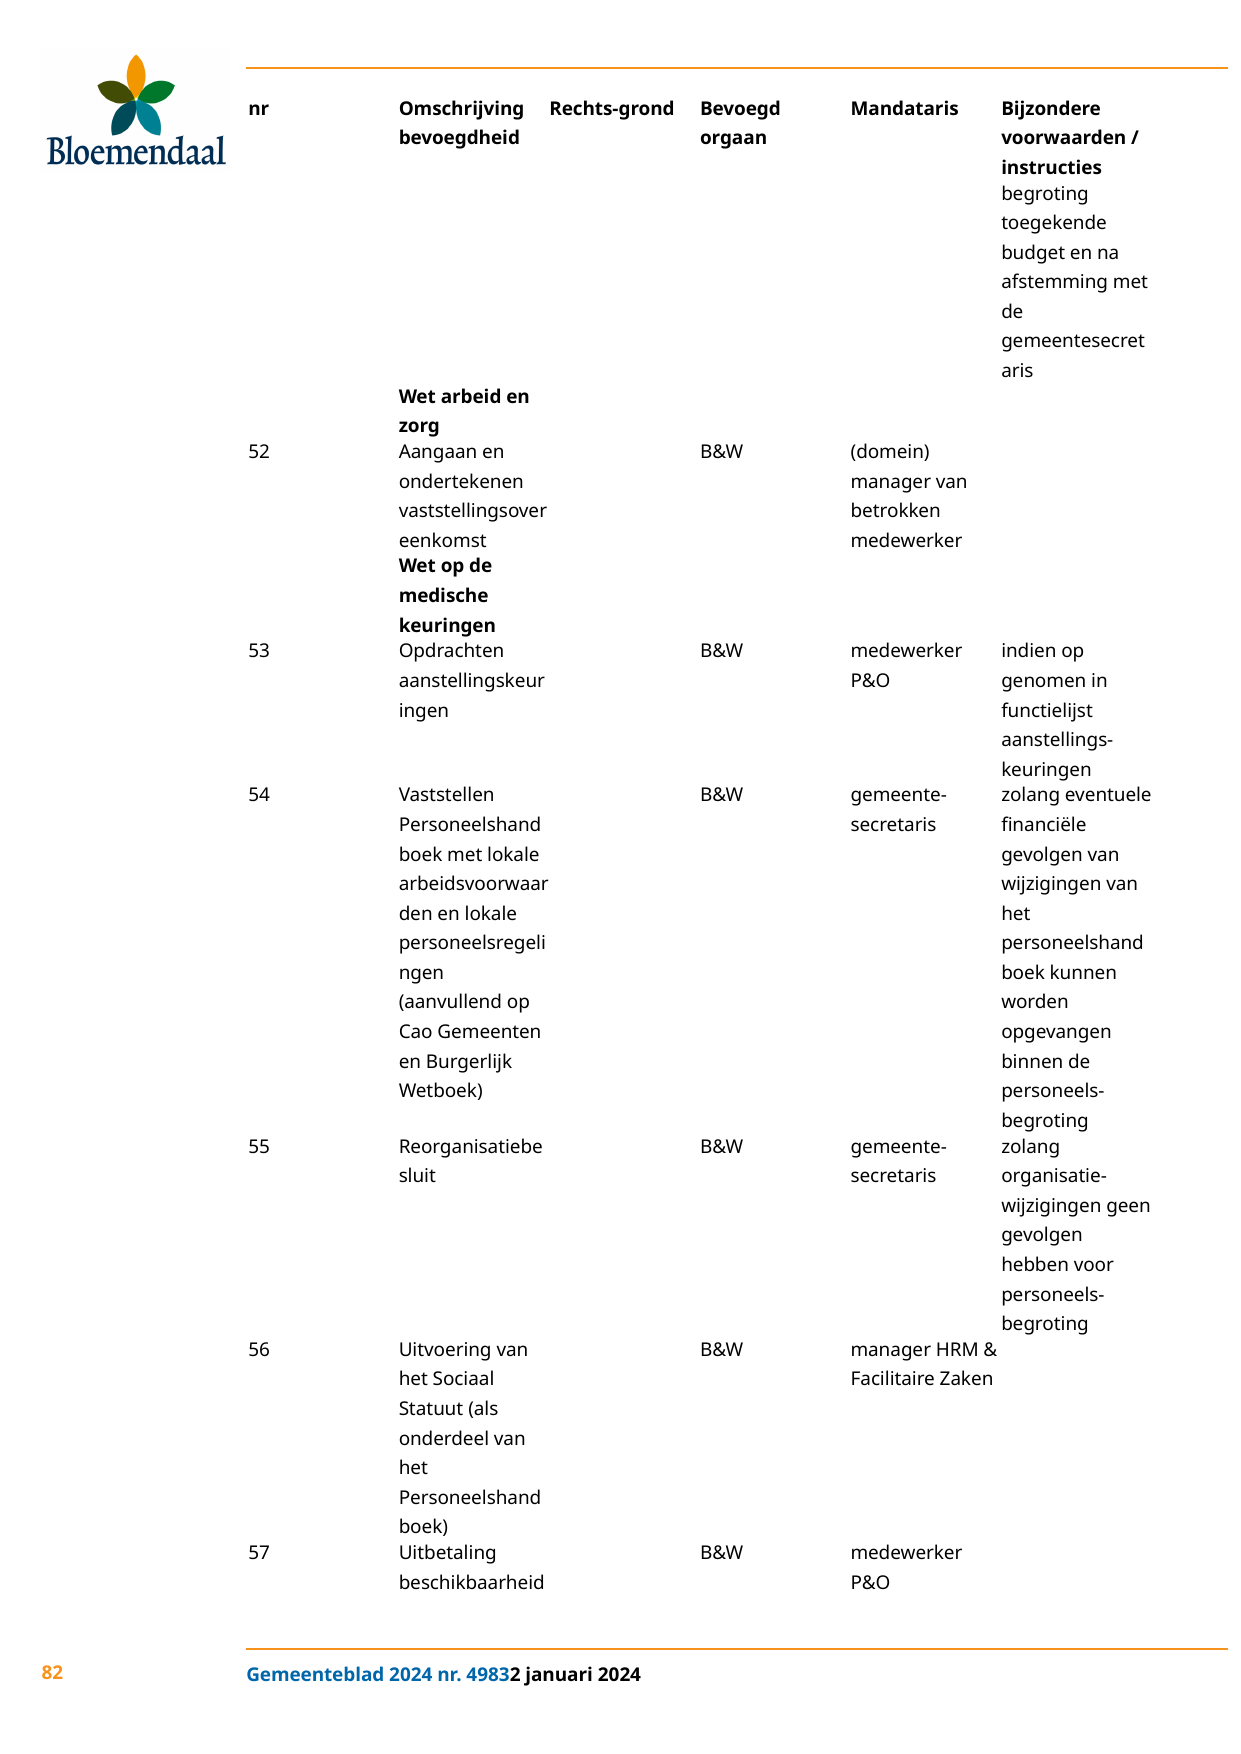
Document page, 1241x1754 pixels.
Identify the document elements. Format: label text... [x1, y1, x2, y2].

table_cell Vaststellen Personeelshandboek met lokale arbeidsvoorwaarden en lokale personeelsregelingen (aanvullend op Cao Gemeenten en Burgerlijk Wetboek) [399, 782, 549, 1133]
table_cell [549, 782, 700, 1133]
table_cell [1001, 1336, 1152, 1539]
table_cell [549, 1133, 700, 1336]
table_cell [700, 180, 850, 383]
table_cell 54 [248, 782, 398, 1133]
table_cell [549, 1539, 700, 1594]
table_cell [850, 180, 1001, 383]
table_cell 55 [248, 1133, 398, 1336]
table_cell 56 [248, 1336, 398, 1539]
table_header Bijzondere voorwaarden / instructies [1001, 95, 1152, 180]
table_cell [248, 553, 398, 638]
table_cell [549, 553, 700, 638]
table_cell [1001, 383, 1152, 438]
table_cell begroting toegekende budget en na afstemming met de gemeentesecretaris [1001, 180, 1152, 383]
table_header Rechts-grond [549, 95, 700, 180]
table_cell Wet arbeid en zorg [399, 383, 549, 438]
table_cell indien op genomen in functielijst aanstellings-keuringen [1001, 638, 1152, 782]
table_cell [549, 383, 700, 438]
table_cell [549, 1336, 700, 1539]
table_cell B&W [700, 638, 850, 782]
table_cell [850, 383, 1001, 438]
table_cell [248, 180, 398, 383]
table_cell [700, 553, 850, 638]
table_cell zolang organisatie-wijzigingen geen gevolgen hebben voor personeels-begroting [1001, 1133, 1152, 1336]
table_cell gemeente-secretaris [850, 1133, 1001, 1336]
table_header Omschrijving bevoegdheid [399, 95, 549, 180]
table_cell manager HRM & Facilitaire Zaken [850, 1336, 1001, 1539]
table_cell 52 [248, 438, 398, 553]
picture [41, 47, 231, 172]
table_cell [1001, 553, 1152, 638]
table_cell Aangaan en ondertekenen vaststellingsovereenkomst [399, 438, 549, 553]
table_cell B&W [700, 1133, 850, 1336]
table_header Mandataris [850, 95, 1001, 180]
table_cell [549, 638, 700, 782]
table_cell gemeente-secretaris [850, 782, 1001, 1133]
table_cell 53 [248, 638, 398, 782]
table_cell (domein) manager van betrokken medewerker [850, 438, 1001, 553]
table_cell [850, 553, 1001, 638]
table_header Bevoegd orgaan [700, 95, 850, 180]
table_cell medewerker P&O [850, 638, 1001, 782]
table_cell zolang eventuele financiële gevolgen van wijzigingen van het personeelshandboek kunnen worden opgevangen binnen de personeels-begroting [1001, 782, 1152, 1133]
table_cell [700, 383, 850, 438]
table_cell B&W [700, 1336, 850, 1539]
table_cell [248, 383, 398, 438]
table_cell Wet op de medische keuringen [399, 553, 549, 638]
table_cell 57 [248, 1539, 398, 1594]
table_cell [549, 438, 700, 553]
table_header nr [248, 95, 398, 180]
table_cell [1001, 1539, 1152, 1594]
table_cell Reorganisatiebesluit [399, 1133, 549, 1336]
table_cell [399, 180, 549, 383]
table_cell B&W [700, 438, 850, 553]
table_cell medewerker P&O [850, 1539, 1001, 1594]
table_cell Uitbetaling beschikbaarheid [399, 1539, 549, 1594]
table_cell [549, 180, 700, 383]
table_cell B&W [700, 1539, 850, 1594]
table_cell Uitvoering van het Sociaal Statuut (als onderdeel van het Personeelshandboek) [399, 1336, 549, 1539]
table_cell [1001, 438, 1152, 553]
table_cell B&W [700, 782, 850, 1133]
table_cell Opdrachten aanstellingskeuringen [399, 638, 549, 782]
